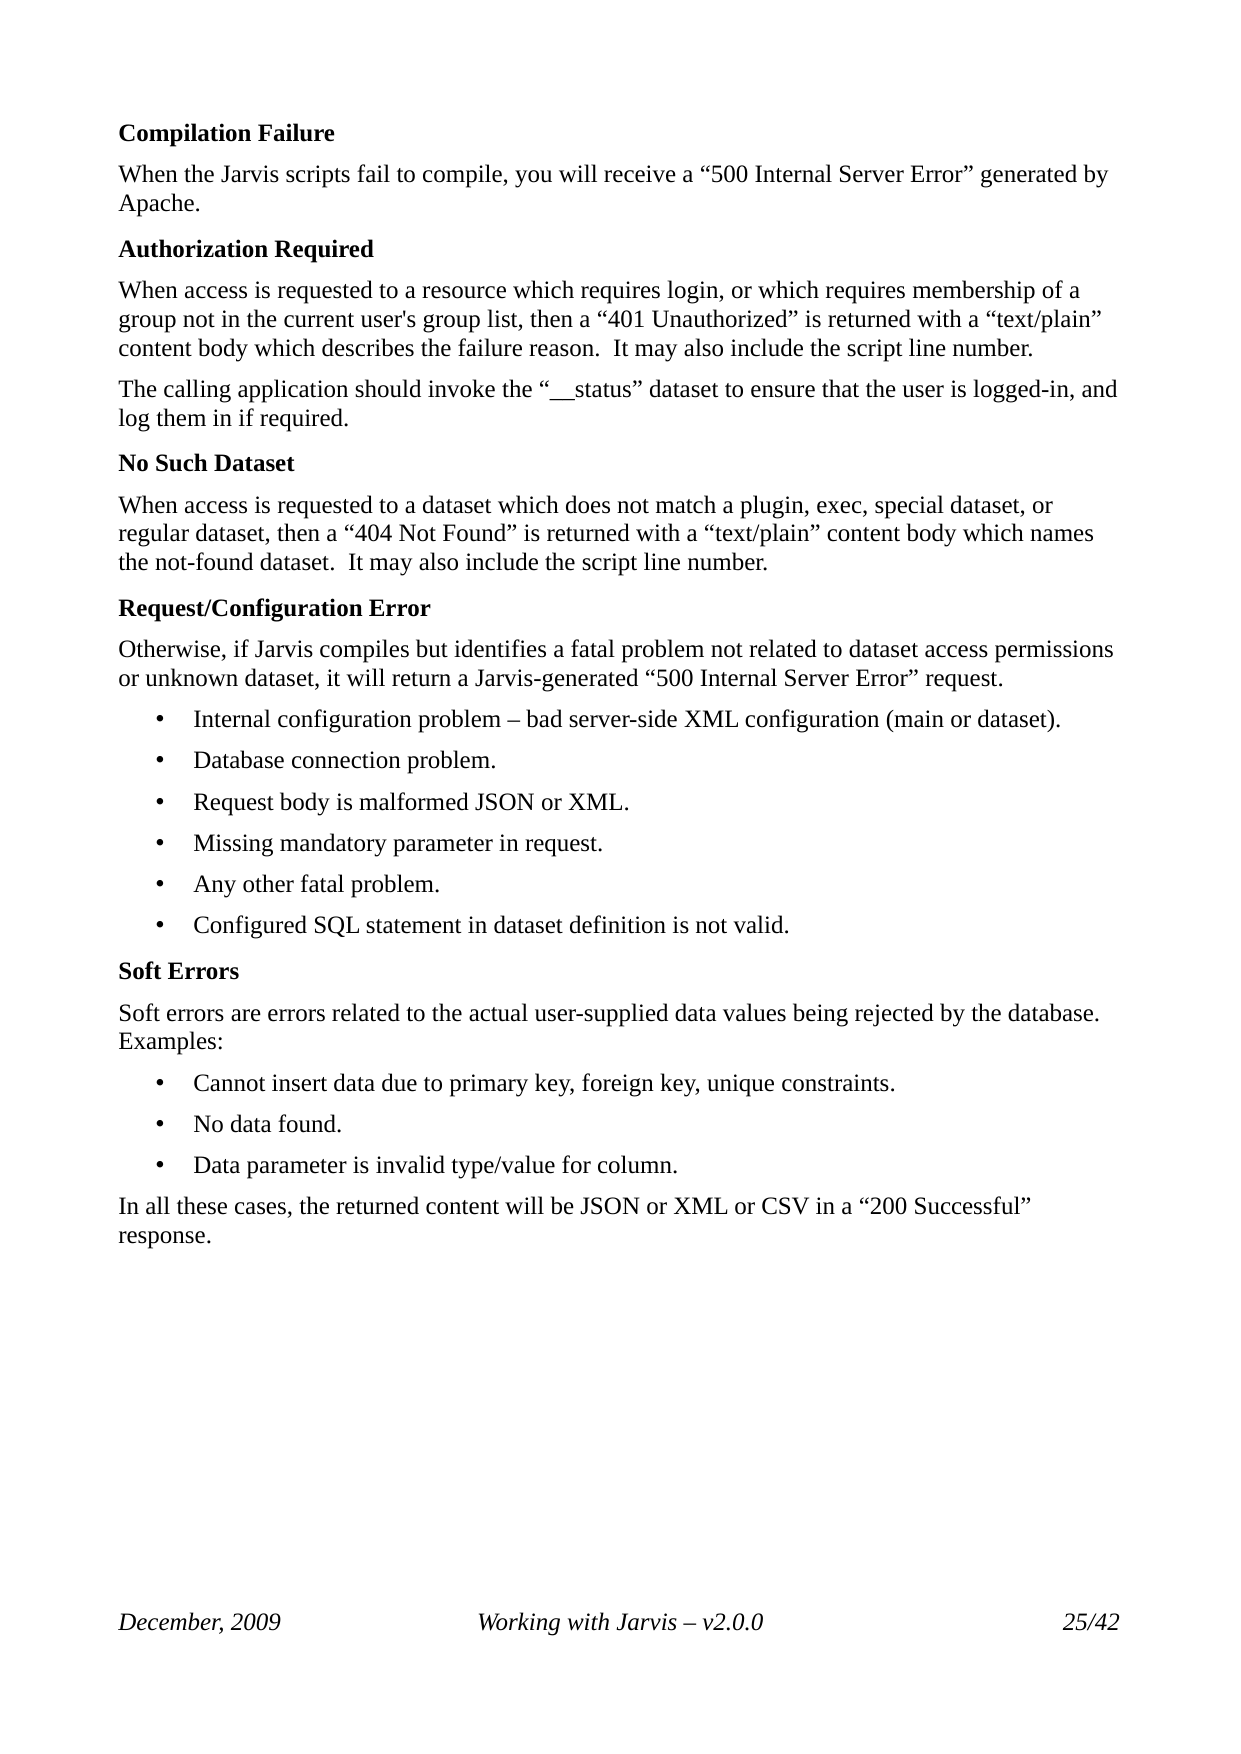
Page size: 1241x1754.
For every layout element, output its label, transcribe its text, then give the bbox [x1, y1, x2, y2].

list Any other fatal problem. [156, 869, 1122, 898]
list Cannot insert data due to primary key, foreign key, unique constraints. [156, 1068, 1122, 1096]
list Data parameter is invalid type/value for column. [156, 1150, 1122, 1179]
list Missing mandatory parameter in request. [156, 828, 1122, 857]
subtitle Request/Configuration Error [118, 593, 1122, 622]
list Database connection problem. [156, 746, 1122, 774]
text In all these cases, the returned content will be JSON or XML or CSV in a “200 Successful” response. [118, 1191, 1122, 1249]
text When access is requested to a dataset which does not match a plugin, exec, special dataset, or regular dataset, then a “404 Not Found” is returned with a “text/plain” content body which names the not-found dataset. It may also include the script line number. [118, 490, 1122, 576]
list Internal configuration problem – bad server-side XML configuration (main or dataset). [156, 704, 1122, 733]
list Request body is malformed JSON or XML. [156, 787, 1122, 816]
text The calling application should invoke the “__status” dataset to ensure that the user is logged-in, and log them in if required. [118, 374, 1122, 431]
text When access is requested to a resource which requires login, or which requires membership of a group not in the current user's group list, then a “401 Unauthorized” is returned with a “text/plain” content body which describes the failure reason. It may also include the script line number. [118, 275, 1122, 361]
list No data found. [156, 1109, 1122, 1138]
subtitle Authorization Required [118, 234, 1122, 263]
subtitle Soft Errors [118, 956, 1122, 985]
text Otherwise, if Jarvis compiles but identifies a fatal problem not related to dataset access permissions or unknown dataset, it will return a Jarvis-generated “500 Internal Server Error” request. [118, 634, 1122, 692]
list Configured SQL statement in dataset definition is not valid. [156, 911, 1122, 939]
text Soft errors are errors related to the actual user-supplied data values being rejected by the database. Examples: [118, 998, 1122, 1055]
text When the Jarvis scripts fail to compile, you will receive a “500 Internal Server Error” generated by Apache. [118, 159, 1122, 217]
subtitle Compilation Failure [118, 118, 1122, 147]
subtitle No Such Dataset [118, 448, 1122, 477]
